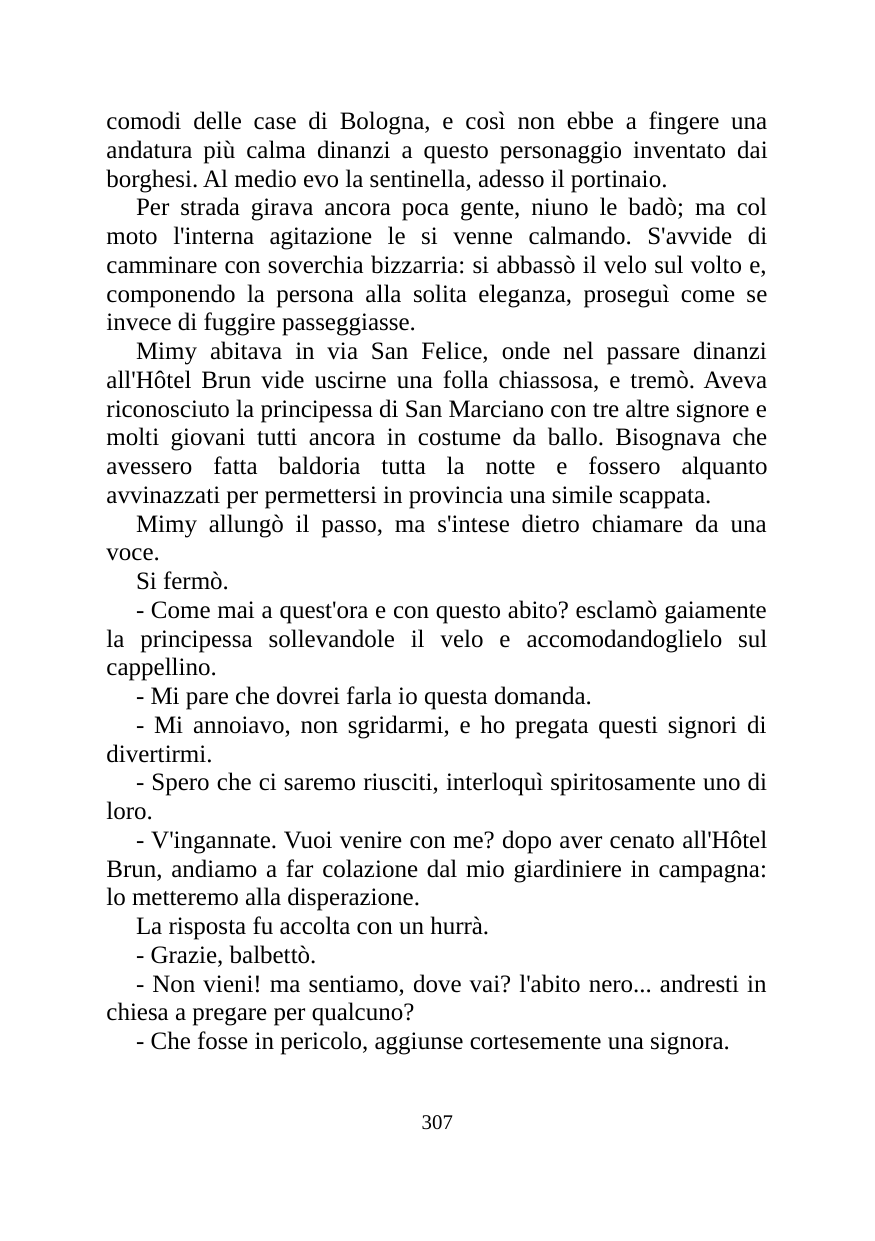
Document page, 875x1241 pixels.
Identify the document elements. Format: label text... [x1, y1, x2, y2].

text - Mi annoiavo, non sgridarmi, e ho pregata questi signori di divertirmi. [106, 710, 768, 767]
text comodi delle case di Bologna, e così non ebbe a fingere una andatura più calma dinanzi a questo personaggio inventato dai borghesi. Al medio evo la sentinella, adesso il portinaio. [106, 106, 768, 192]
text La risposta fu accolta con un hurrà. [106, 911, 768, 940]
text Per strada girava ancora poca gente, niuno le badò; ma col moto l'interna agitazione le si venne calmando. S'avvide di camminare con soverchia bizzarria: si abbassò il velo sul volto e, componendo la persona alla solita eleganza, proseguì come se invece di fuggire passeggiasse. [106, 192, 768, 336]
text Mimy abitava in via San Felice, onde nel passare dinanzi all'Hôtel Brun vide uscirne una folla chiassosa, e tremò. Aveva riconosciuto la principessa di San Marciano con tre altre signore e molti giovani tutti ancora in costume da ballo. Bisognava che avessero fatta baldoria tutta la notte e fossero alquanto avvinazzati per permettersi in provincia una simile scappata. [106, 336, 768, 509]
text - Mi pare che dovrei farla io questa domanda. [106, 681, 768, 710]
text - Grazie, balbettò. [106, 940, 768, 969]
text Mimy allungò il passo, ma s'intese dietro chiamare da una voce. [106, 509, 768, 566]
text - Che fosse in pericolo, aggiunse cortesemente una signora. [106, 1026, 768, 1055]
text - Come mai a quest'ora e con questo abito? esclamò gaiamente la principessa sollevandole il velo e accomodandoglielo sul cappellino. [106, 595, 768, 681]
text - Non vieni! ma sentiamo, dove vai? l'abito nero... andresti in chiesa a pregare per qualcuno? [106, 969, 768, 1026]
text Si fermò. [106, 566, 768, 595]
text - Spero che ci saremo riusciti, interloquì spiritosamente uno di loro. [106, 767, 768, 825]
text - V'ingannate. Vuoi venire con me? dopo aver cenato all'Hôtel Brun, andiamo a far colazione dal mio giardiniere in campagna: lo metteremo alla disperazione. [106, 825, 768, 911]
